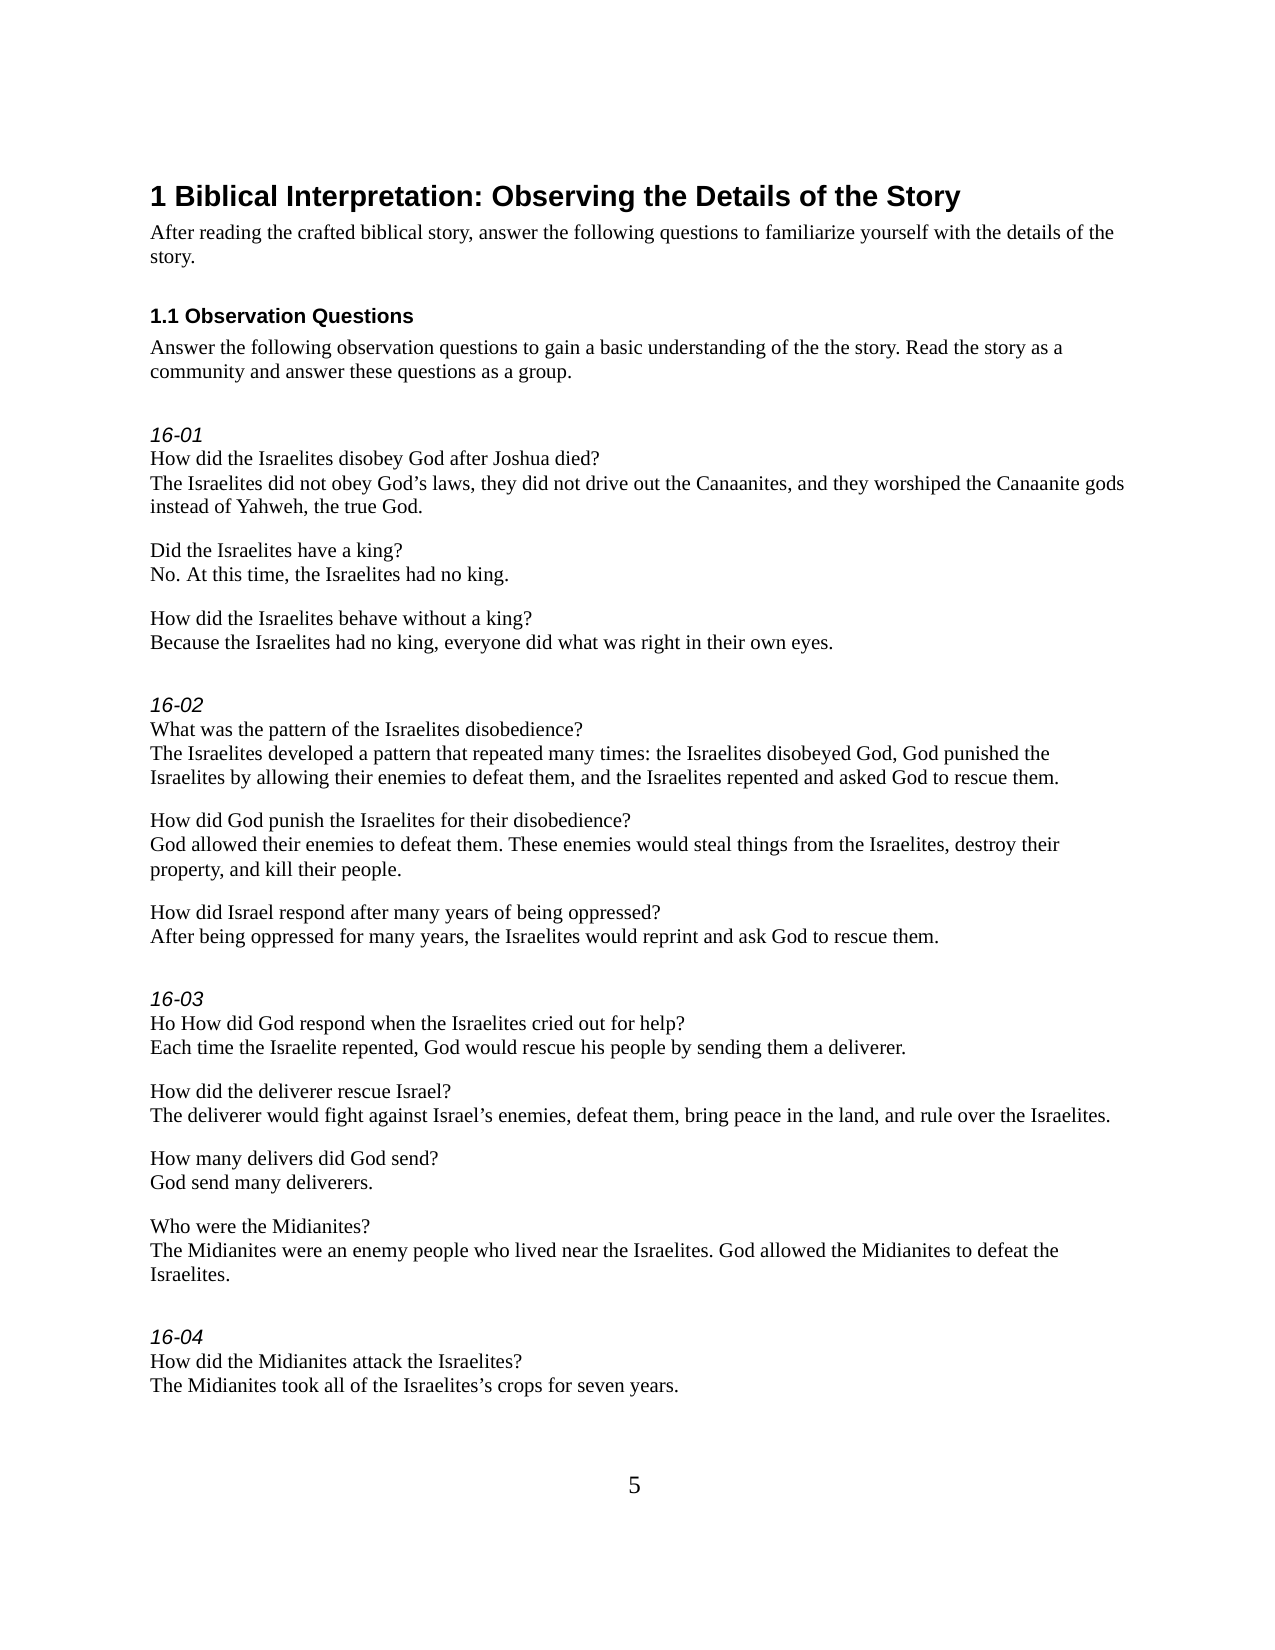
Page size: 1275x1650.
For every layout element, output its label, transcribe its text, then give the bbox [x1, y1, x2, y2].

text What was the pattern of the Israelites disobedience? The Israelites developed a pattern that repeated many times: the Israelites disobeyed God, God punished the Israelites by allowing their enemies to defeat them, and the Israelites repented and asked God to rescue them. [150, 717, 1125, 789]
text How did the Israelites behave without a king? Because the Israelites had no king, everyone did what was right in their own eyes. [150, 606, 1125, 654]
subtitle 1 Biblical Interpretation: Observing the Details of the Story [150, 179, 1125, 212]
text How did God punish the Israelites for their disobedience? God allowed their enemies to defeat them. These enemies would steal things from the Israelites, destroy their property, and kill their people. [150, 808, 1125, 881]
subtitle 16-04 [150, 1325, 1125, 1349]
text Ho How did God respond when the Israelites cried out for help? Each time the Israelite repented, God would rescue his people by sending them a deliverer. [150, 1011, 1125, 1059]
text How did the Midianites attack the Israelites? The Midianites took all of the Israelites’s crops for seven years. [150, 1349, 1125, 1397]
text How many delivers did God send? God send many deliverers. [150, 1146, 1125, 1194]
text Did the Israelites have a king? No. At this time, the Israelites had no king. [150, 538, 1125, 586]
text Answer the following observation questions to gain a basic understanding of the the story. Read the story as a community and answer these questions as a group. [150, 335, 1125, 383]
text Who were the Midianites? The Midianites were an enemy people who lived near the Israelites. God allowed the Midianites to defeat the Israelites. [150, 1214, 1125, 1286]
subtitle 1.1 Observation Questions [150, 304, 1125, 328]
subtitle 16-01 [150, 422, 1125, 446]
text How did the deliverer rescue Israel? The deliverer would fight against Israel’s enemies, defeat them, bring peace in the land, and rule over the Israelites. [150, 1079, 1125, 1127]
text How did the Israelites disobey God after Joshua died? The Israelites did not obey God’s laws, they did not drive out the Canaanites, and they worshiped the Canaanite gods instead of Yahweh, the true God. [150, 446, 1125, 518]
subtitle 16-03 [150, 987, 1125, 1011]
text How did Israel respond after many years of being oppressed? After being oppressed for many years, the Israelites would reprint and ask God to rescue them. [150, 900, 1125, 948]
text After reading the crafted biblical story, answer the following questions to familiarize yourself with the details of the story. [150, 220, 1125, 268]
subtitle 16-02 [150, 693, 1125, 717]
